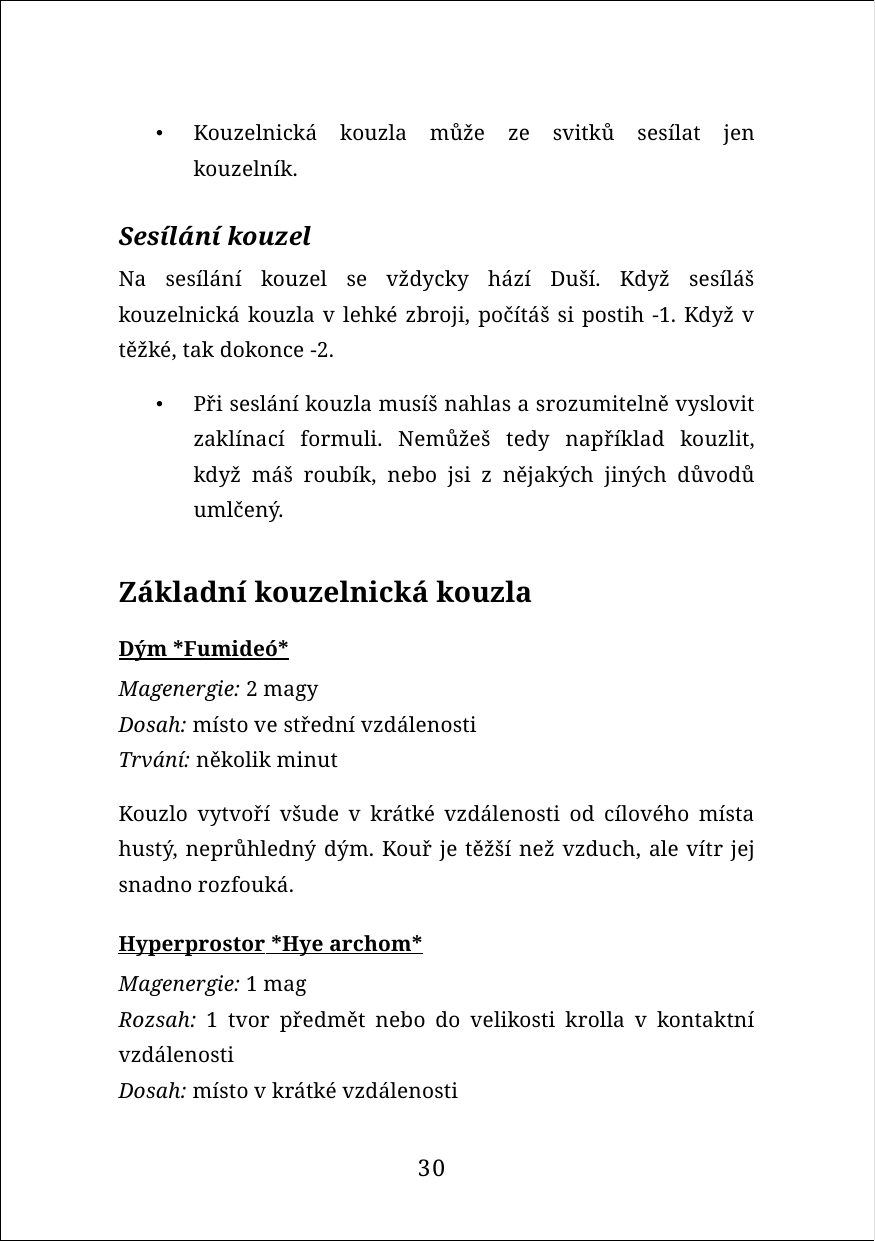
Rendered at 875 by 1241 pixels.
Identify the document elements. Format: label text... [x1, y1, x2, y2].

list Při seslání kouzla musíš nahlas a srozumitelně vyslovit zaklínací formuli. Nemůžeš tedy například kouzlit, když máš roubík, nebo jsi z nějakých jiných důvodů umlčený. [156, 389, 756, 524]
subtitle Hyperprostor *Hye archom* [118, 929, 756, 957]
text Magenergie: 1 mag Rozsah: 1 tvor předmět nebo do velikosti krolla v kontaktní vzdálenosti Dosah: místo v krátké vzdálenosti [118, 969, 756, 1104]
text Kouzlo vytvoří všude v krátké vzdálenosti od cílového místa hustý, neprůhledný dým. Kouř je těžší než vzduch, ale vítr jej snadno rozfouká. [118, 799, 756, 898]
subtitle Základní kouzelnická kouzla [118, 572, 756, 611]
text Na sesílání kouzel se vždycky hází Duší. Když sesíláš kouzelnická kouzla v lehké zbroji, počítáš si postih -1. Když v těžké, tak dokonce -2. [118, 264, 756, 364]
subtitle Dým *Fumideó* [118, 634, 756, 663]
subtitle Sesílání kouzel [118, 219, 756, 253]
list Kouzelnická kouzla může ze svitků sesílat jen kouzelník. [156, 118, 756, 182]
text Magenergie: 2 magy Dosah: místo ve střední vzdálenosti Trvání: několik minut [118, 674, 756, 774]
